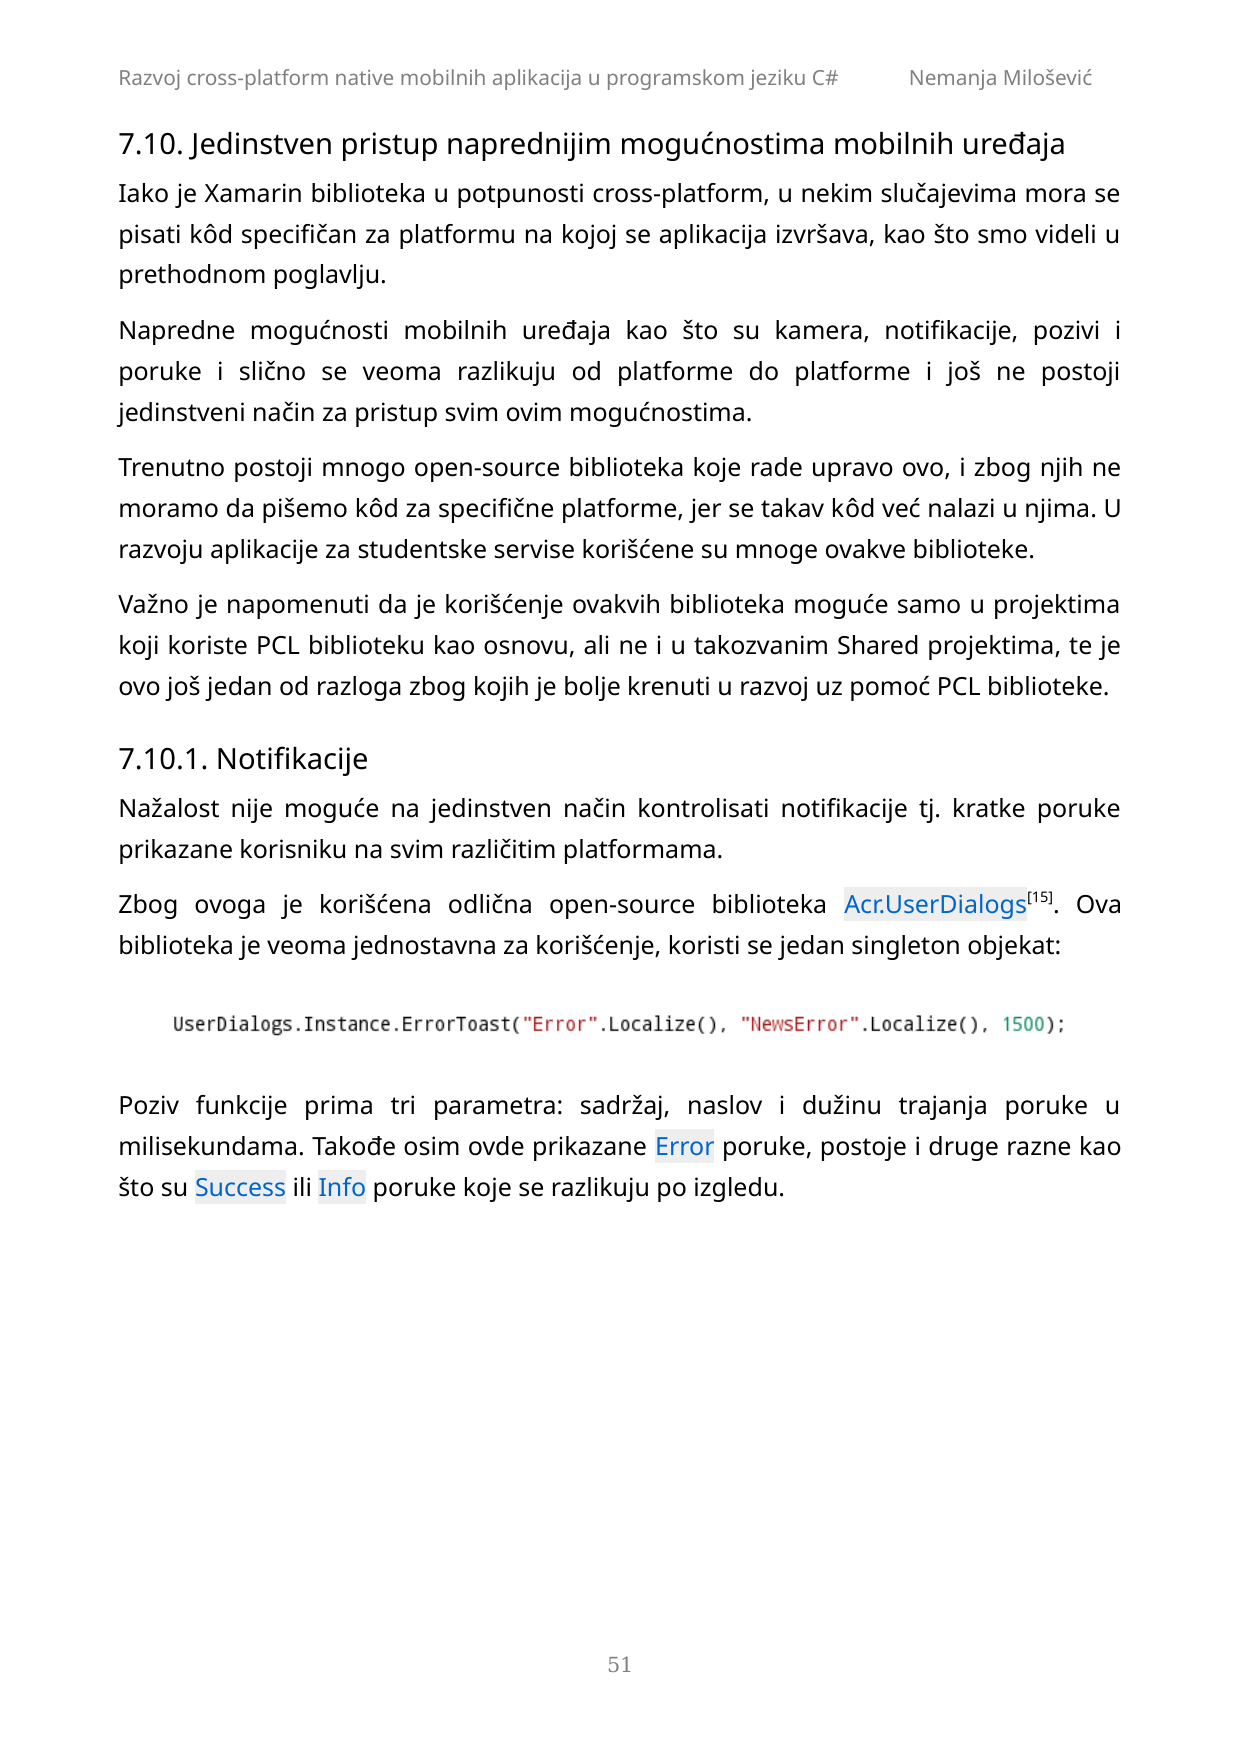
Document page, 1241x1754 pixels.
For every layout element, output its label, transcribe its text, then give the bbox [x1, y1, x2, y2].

subtitle 7.10. Jedinstven pristup naprednijim mogućnostima mobilnih uređaja [118, 123, 1122, 163]
text Važno je napomenuti da je korišćenje ovakvih biblioteka moguće samo u projektima koji koriste PCL biblioteku kao osnovu, ali ne i u takozvanim Shared projektima, te je ovo još jedan od razloga zbog kojih je bolje krenuti u razvoj uz pomoć PCL biblioteke. [118, 587, 1122, 702]
text Napredne mogućnosti mobilnih uređaja kao što su kamera, notifikacije, pozivi i poruke i slično se veoma razlikuju od platforme do platforme i još ne postoji jedinstveni način za pristup svim ovim mogućnostima. [118, 313, 1122, 428]
text Iako je Xamarin biblioteka u potpunosti cross-platform, u nekim slučajevima mora se pisati kôd specifičan za platformu na kojoj se aplikacija izvršava, kao što smo videli u prethodnom poglavlju. [118, 176, 1122, 291]
text Trenutno postoji mnogo open-source biblioteka koje rade upravo ovo, i zbog njih ne moramo da pišemo kôd za specifične platforme, jer se takav kôd već nalazi u njima. U razvoju aplikacije za studentske servise korišćene su mnoge ovakve biblioteke. [118, 450, 1122, 565]
text Poziv funkcije prima tri parametra: sadržaj, naslov i dužinu trajanja poruke u milisekundama. Takođe osim ovde prikazane Error poruke, postoje i druge razne kao što su Success ili Info poruke koje se razlikuju po izgledu. [118, 983, 1122, 1204]
picture [165, 1010, 1075, 1041]
text Zbog ovoga je korišćena odlična open-source biblioteka Acr.UserDialogs[15]. Ova biblioteka je veoma jednostavna za korišćenje, koristi se jedan singleton objekat: [118, 887, 1122, 962]
subtitle 7.10.1. Notifikacije [118, 738, 1122, 778]
text Nažalost nije moguće na jedinstven način kontrolisati notifikacije tj. kratke poruke prikazane korisniku na svim različitim platformama. [118, 791, 1122, 866]
